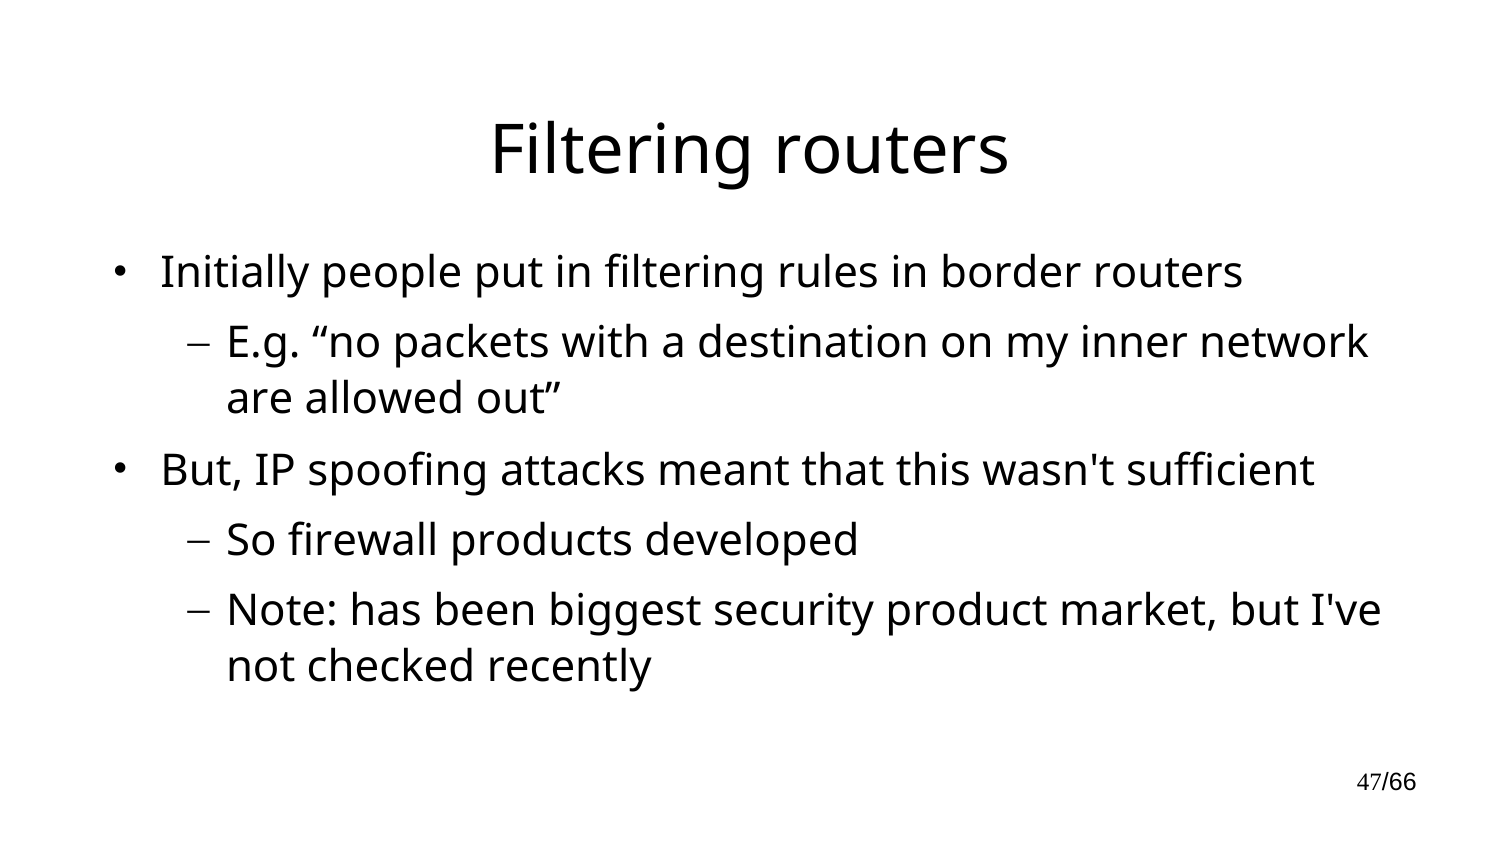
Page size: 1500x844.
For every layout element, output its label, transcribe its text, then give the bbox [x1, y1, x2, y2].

list Initially people put in filtering rules in border routers E.g. “no packets with a destination on my inner network are allowed out” But, IP spoofing attacks meant that this wasn't sufficient So firewall products developed Note: has been biggest security product market, but I've not checked recently [112, 243, 1388, 815]
title Filtering routers [112, 74, 1388, 216]
